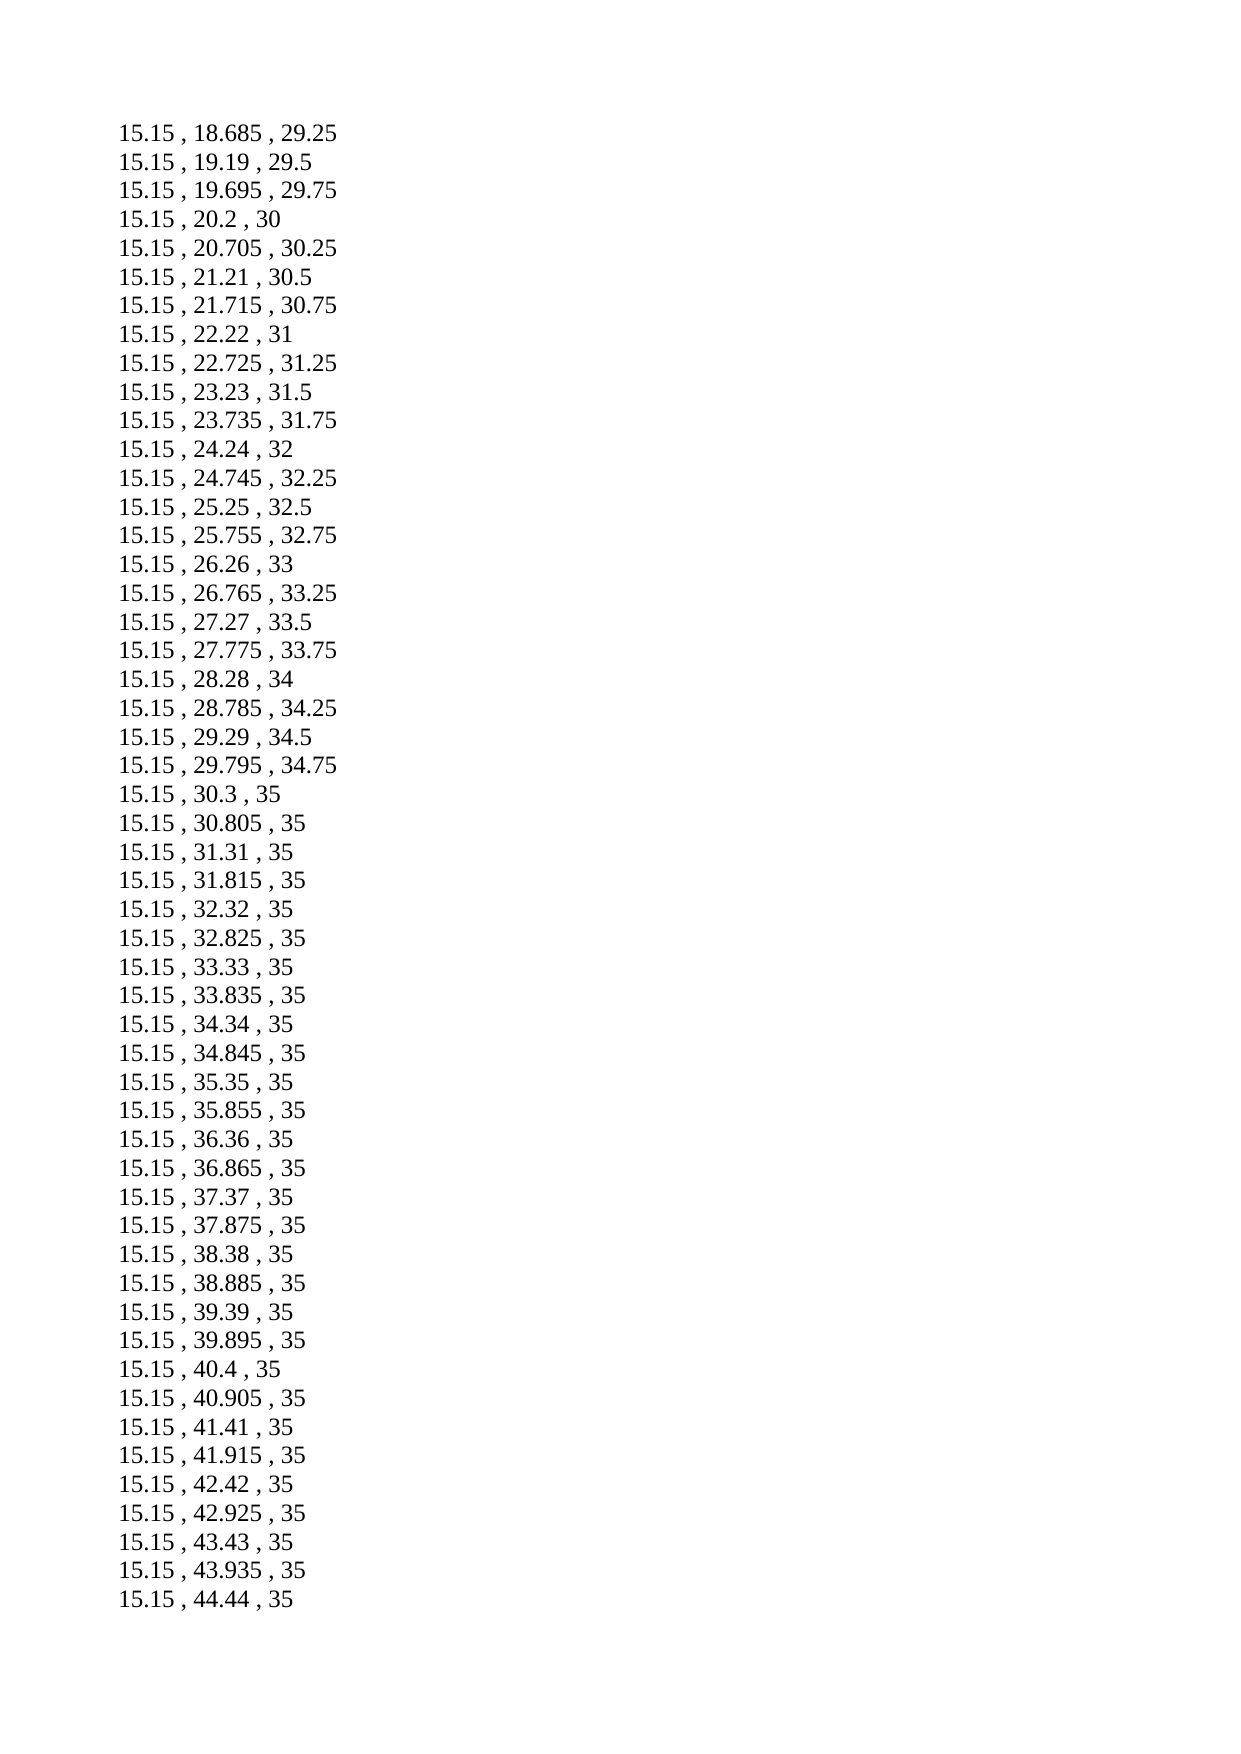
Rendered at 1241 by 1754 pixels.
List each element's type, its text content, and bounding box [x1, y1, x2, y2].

text 15.15 , 41.41 , 35 [118, 1412, 1122, 1441]
text 15.15 , 30.805 , 35 [118, 808, 1122, 837]
text 15.15 , 29.29 , 34.5 [118, 722, 1122, 751]
text 15.15 , 18.685 , 29.25 [118, 118, 1122, 147]
text 15.15 , 19.695 , 29.75 [118, 176, 1122, 204]
text 15.15 , 24.745 , 32.25 [118, 463, 1122, 492]
text 15.15 , 31.815 , 35 [118, 866, 1122, 894]
text 15.15 , 23.735 , 31.75 [118, 406, 1122, 434]
text 15.15 , 37.37 , 35 [118, 1182, 1122, 1211]
text 15.15 , 36.36 , 35 [118, 1124, 1122, 1153]
text 15.15 , 42.42 , 35 [118, 1469, 1122, 1498]
text 15.15 , 41.915 , 35 [118, 1441, 1122, 1469]
text 15.15 , 32.32 , 35 [118, 894, 1122, 923]
text 15.15 , 40.905 , 35 [118, 1383, 1122, 1412]
text 15.15 , 28.28 , 34 [118, 664, 1122, 693]
text 15.15 , 34.845 , 35 [118, 1038, 1122, 1067]
text 15.15 , 35.35 , 35 [118, 1067, 1122, 1096]
text 15.15 , 33.835 , 35 [118, 981, 1122, 1009]
text 15.15 , 31.31 , 35 [118, 837, 1122, 866]
text 15.15 , 25.25 , 32.5 [118, 492, 1122, 521]
text 15.15 , 19.19 , 29.5 [118, 147, 1122, 176]
text 15.15 , 22.725 , 31.25 [118, 348, 1122, 377]
text 15.15 , 33.33 , 35 [118, 952, 1122, 981]
text 15.15 , 39.39 , 35 [118, 1297, 1122, 1326]
text 15.15 , 22.22 , 31 [118, 319, 1122, 348]
text 15.15 , 38.38 , 35 [118, 1239, 1122, 1268]
text 15.15 , 21.715 , 30.75 [118, 291, 1122, 319]
text 15.15 , 21.21 , 30.5 [118, 262, 1122, 291]
text 15.15 , 25.755 , 32.75 [118, 521, 1122, 549]
text 15.15 , 26.26 , 33 [118, 549, 1122, 578]
text 15.15 , 40.4 , 35 [118, 1354, 1122, 1383]
text 15.15 , 20.705 , 30.25 [118, 233, 1122, 262]
text 15.15 , 37.875 , 35 [118, 1211, 1122, 1239]
text 15.15 , 30.3 , 35 [118, 779, 1122, 808]
text 15.15 , 38.885 , 35 [118, 1268, 1122, 1297]
text 15.15 , 29.795 , 34.75 [118, 751, 1122, 779]
text 15.15 , 42.925 , 35 [118, 1498, 1122, 1527]
text 15.15 , 26.765 , 33.25 [118, 578, 1122, 607]
text 15.15 , 32.825 , 35 [118, 923, 1122, 952]
text 15.15 , 24.24 , 32 [118, 434, 1122, 463]
text 15.15 , 35.855 , 35 [118, 1096, 1122, 1124]
text 15.15 , 34.34 , 35 [118, 1009, 1122, 1038]
text 15.15 , 27.775 , 33.75 [118, 636, 1122, 664]
text 15.15 , 39.895 , 35 [118, 1326, 1122, 1354]
text 15.15 , 28.785 , 34.25 [118, 693, 1122, 722]
text 15.15 , 27.27 , 33.5 [118, 607, 1122, 636]
text 15.15 , 36.865 , 35 [118, 1153, 1122, 1182]
text 15.15 , 23.23 , 31.5 [118, 377, 1122, 406]
text 15.15 , 43.935 , 35 [118, 1556, 1122, 1584]
text 15.15 , 43.43 , 35 [118, 1527, 1122, 1556]
text 15.15 , 44.44 , 35 [118, 1584, 1122, 1613]
text 15.15 , 20.2 , 30 [118, 204, 1122, 233]
